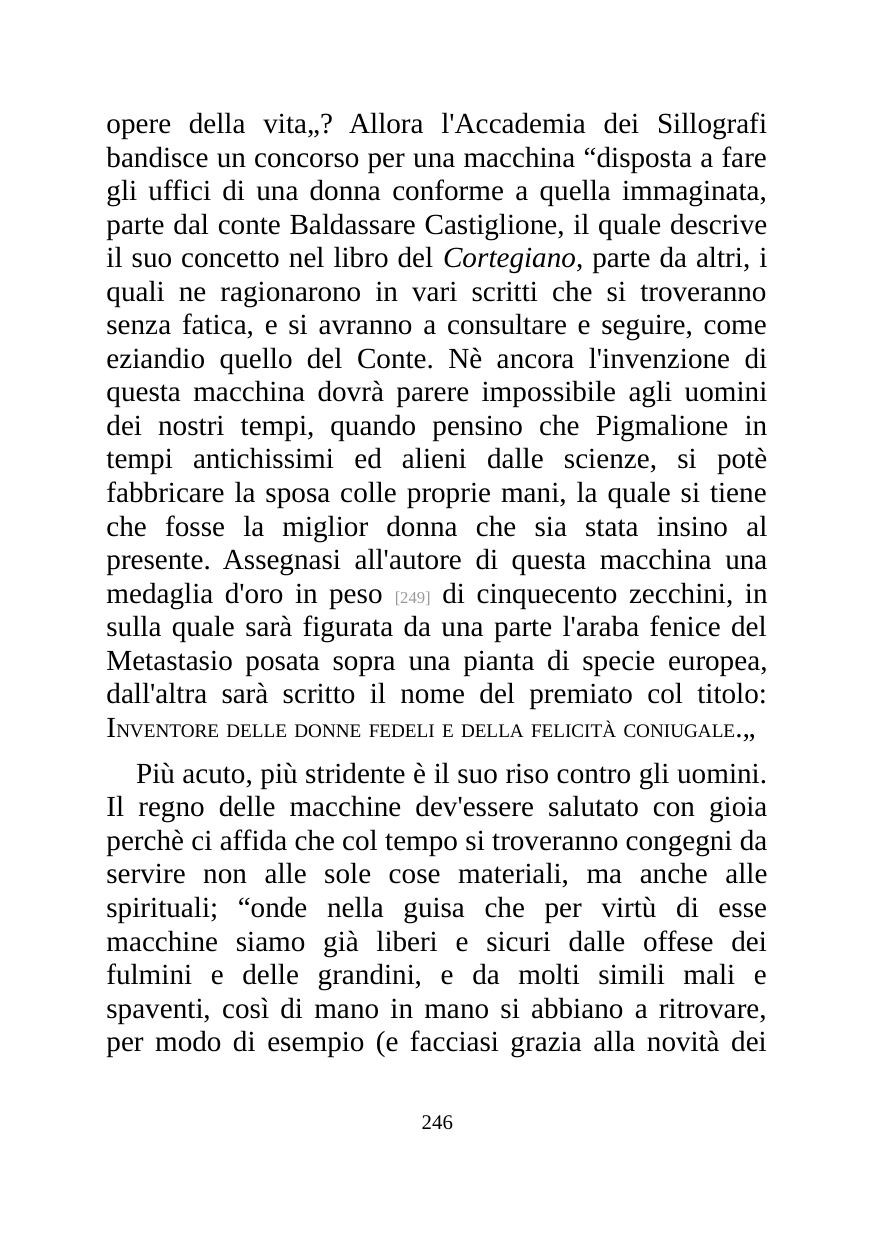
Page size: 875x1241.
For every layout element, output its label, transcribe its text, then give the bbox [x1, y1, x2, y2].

text opere della vita„? Allora l'Accademia dei Sillografi bandisce un concorso per una macchina “disposta a fare gli uffici di una donna conforme a quella immaginata, parte dal conte Baldassare Castiglione, il quale descrive il suo concetto nel libro del Cortegiano, parte da altri, i quali ne ragionarono in vari scritti che si troveranno senza fatica, e si avranno a consultare e seguire, come eziandio quello del Conte. Nè ancora l'invenzione di questa macchina dovrà parere impossibile agli uomini dei nostri tempi, quando pensino che Pigmalione in tempi antichissimi ed alieni dalle scienze, si potè fabbricare la sposa colle proprie mani, la quale si tiene che fosse la miglior donna che sia stata insino al presente. Assegnasi all'autore di questa macchina una medaglia d'oro in peso [249] di cinquecento zecchini, in sulla quale sarà figurata da una parte l'araba fenice del Metastasio posata sopra una pianta di specie europea, dall'altra sarà scritto il nome del premiato col titolo: Inventore delle donne fedeli e della felicità coniugale.„ [106, 106, 768, 743]
text Più acuto, più stridente è il suo riso contro gli uomini. Il regno delle macchine dev'essere salutato con gioia perchè ci affida che col tempo si troveranno congegni da servire non alle sole cose materiali, ma anche alle spirituali; “onde nella guisa che per virtù di esse macchine siamo già liberi e sicuri dalle offese dei fulmini e delle grandini, e da molti simili mali e spaventi, così di mano in mano si abbiano a ritrovare, per modo di esempio (e facciasi grazia alla novità dei [106, 756, 768, 1058]
